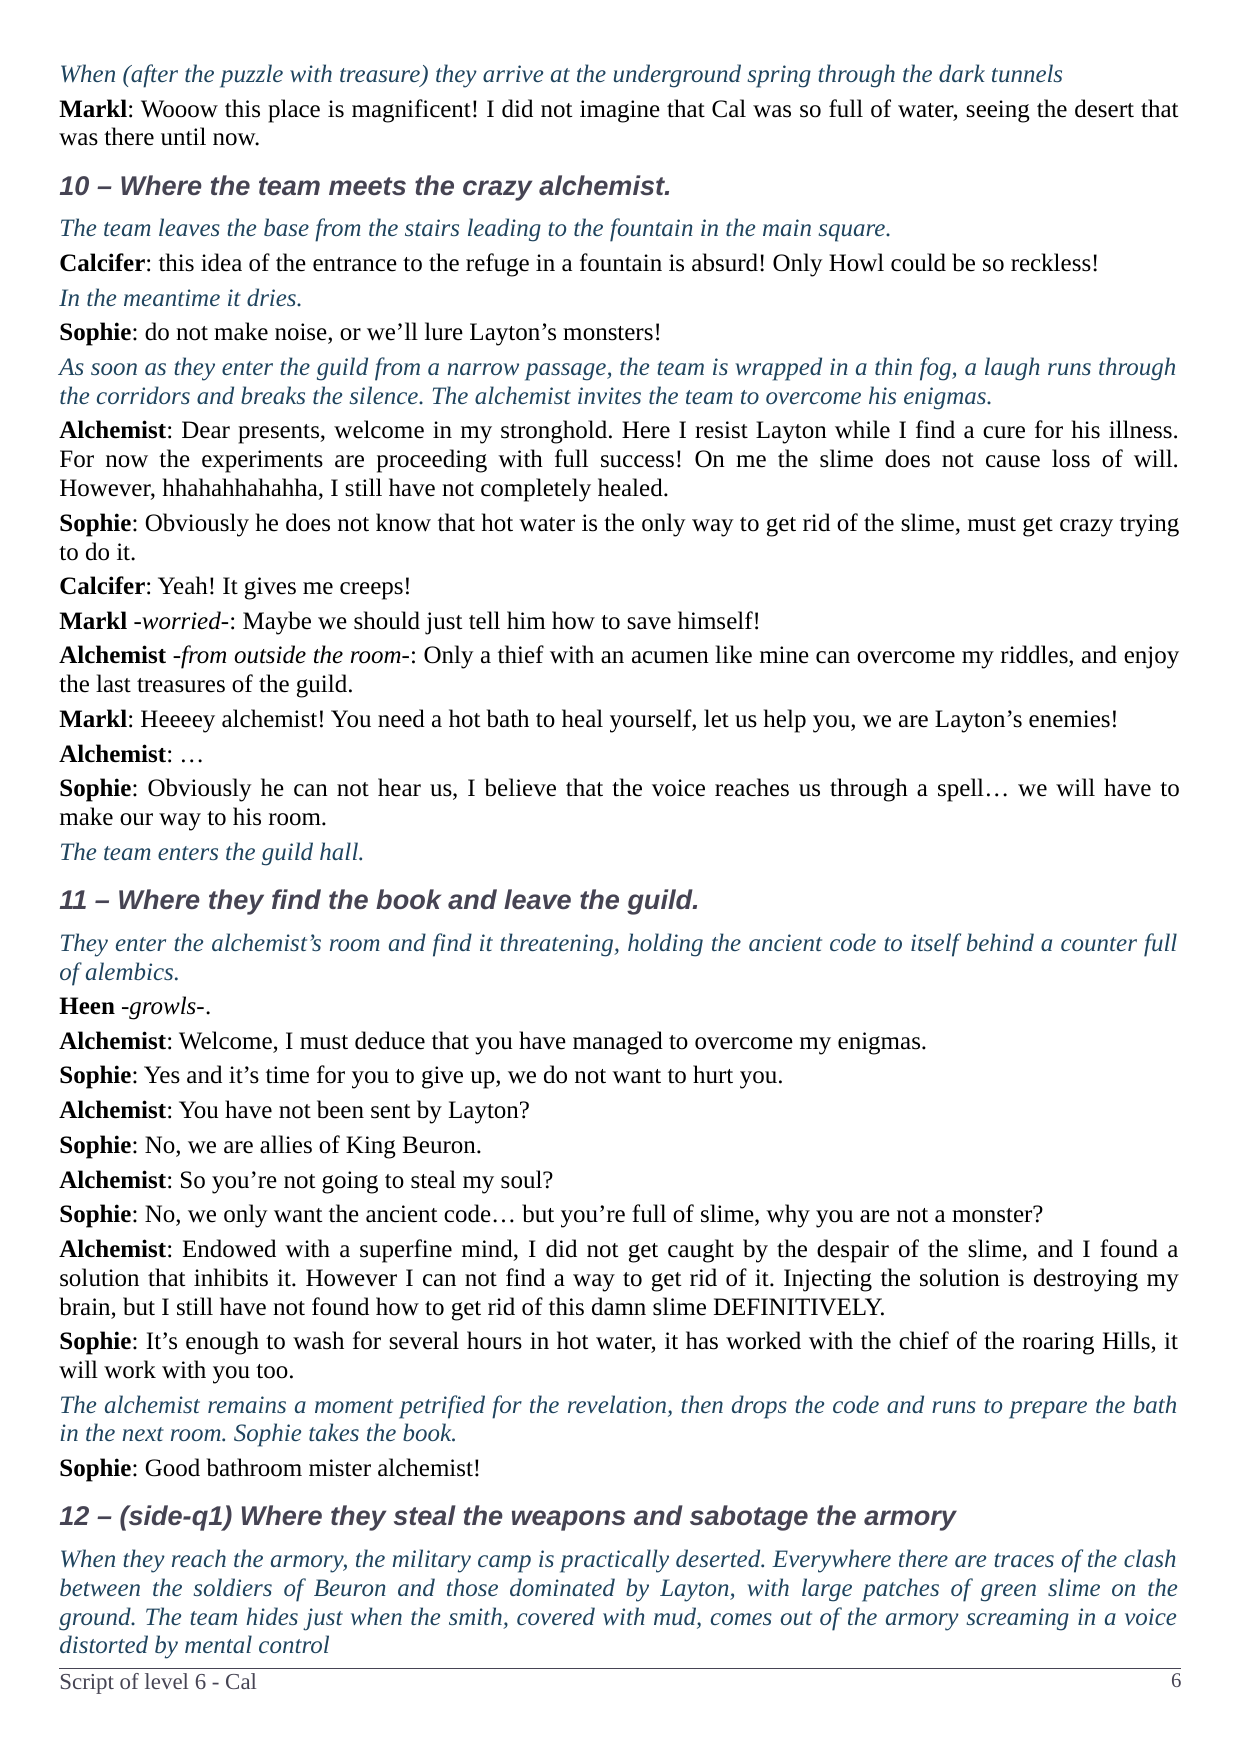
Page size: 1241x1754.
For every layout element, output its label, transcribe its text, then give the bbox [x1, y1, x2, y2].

text Alchemist: Endowed with a superfine mind, I did not get caught by the despair of the slime, and I found a solution that inhibits it. However I can not find a way to get rid of it. Injecting the solution is destroying my brain, but I still have not found how to get rid of this damn slime DEFINITIVELY. [59, 1234, 1181, 1320]
text Alchemist: You have not been sent by Layton? [59, 1095, 1181, 1124]
text Alchemist -from outside the room-: Only a thief with an acumen like mine can overcome my riddles, and enjoy the last treasures of the guild. [59, 641, 1181, 698]
text Sophie: Yes and it’s time for you to give up, we do not want to hurt you. [59, 1061, 1181, 1089]
text The team leaves the base from the stairs leading to the fountain in the main square. [59, 213, 1181, 242]
text The alchemist remains a moment petrified for the revelation, then drops the code and runs to prepare the bath in the next room. Sophie takes the book. [59, 1390, 1181, 1447]
text Heen -growls-. [59, 991, 1181, 1020]
text Sophie: It’s enough to wash for several hours in hot water, it has worked with the chief of the roaring Hills, it will work with you too. [59, 1326, 1181, 1384]
text Alchemist: So you’re not going to steal my soul? [59, 1165, 1181, 1193]
text Sophie: do not make noise, or we’ll lure Layton’s monsters! [59, 317, 1181, 346]
text Sophie: No, we only want the ancient code… but you’re full of slime, why you are not a monster? [59, 1199, 1181, 1228]
text Alchemist: … [59, 739, 1181, 767]
text Sophie: Obviously he can not hear us, I believe that the voice reaches us through a spell… we will have to make our way to his room. [59, 773, 1181, 831]
text When they reach the armory, the military camp is practically deserted. Everywhere there are traces of the clash between the soldiers of Beuron and those dominated by Layton, with large patches of green slime on the ground. The team hides just when the smith, covered with mud, comes out of the armory screaming in a voice distorted by mental control [59, 1544, 1181, 1659]
text Markl -worried-: Maybe we should just tell him how to save himself! [59, 606, 1181, 635]
text Alchemist: Welcome, I must deduce that you have managed to overcome my enigmas. [59, 1026, 1181, 1055]
subtitle 10 – Where the team meets the crazy alchemist. [59, 170, 1181, 201]
subtitle 12 – (side-q1) Where they steal the weapons and sabotage the armory [59, 1500, 1181, 1532]
text In the meantime it dries. [59, 283, 1181, 312]
text Sophie: Good bathroom mister alchemist! [59, 1453, 1181, 1482]
text Markl: Heeeey alchemist! You need a hot bath to heal yourself, let us help you, we are Layton’s enemies! [59, 704, 1181, 733]
text When (after the puzzle with treasure) they arrive at the underground spring through the dark tunnels [59, 59, 1181, 88]
text Sophie: No, we are allies of King Beuron. [59, 1130, 1181, 1159]
text Alchemist: Dear presents, welcome in my stronghold. Here I resist Layton while I find a cure for his illness. For now the experiments are proceeding with full success! On me the slime does not cause loss of will. However, hhahahhahahha, I still have not completely healed. [59, 416, 1181, 502]
subtitle 11 – Where they find the book and leave the guild. [59, 884, 1181, 915]
text The team enters the guild hall. [59, 837, 1181, 866]
text Markl: Wooow this place is magnificent! I did not imagine that Cal was so full of water, seeing the desert that was there until now. [59, 94, 1181, 151]
text Calcifer: Yeah! It gives me creeps! [59, 571, 1181, 600]
text As soon as they enter the guild from a narrow passage, the team is wrapped in a thin fog, a laugh runs through the corridors and breaks the silence. The alchemist invites the team to overcome his enigmas. [59, 352, 1181, 410]
text They enter the alchemist’s room and find it threatening, holding the ancient code to itself behind a counter full of alembics. [59, 928, 1181, 985]
text Calcifer: this idea of the entrance to the refuge in a fountain is absurd! Only Howl could be so reckless! [59, 248, 1181, 277]
text Sophie: Obviously he does not know that hot water is the only way to get rid of the slime, must get crazy trying to do it. [59, 508, 1181, 565]
